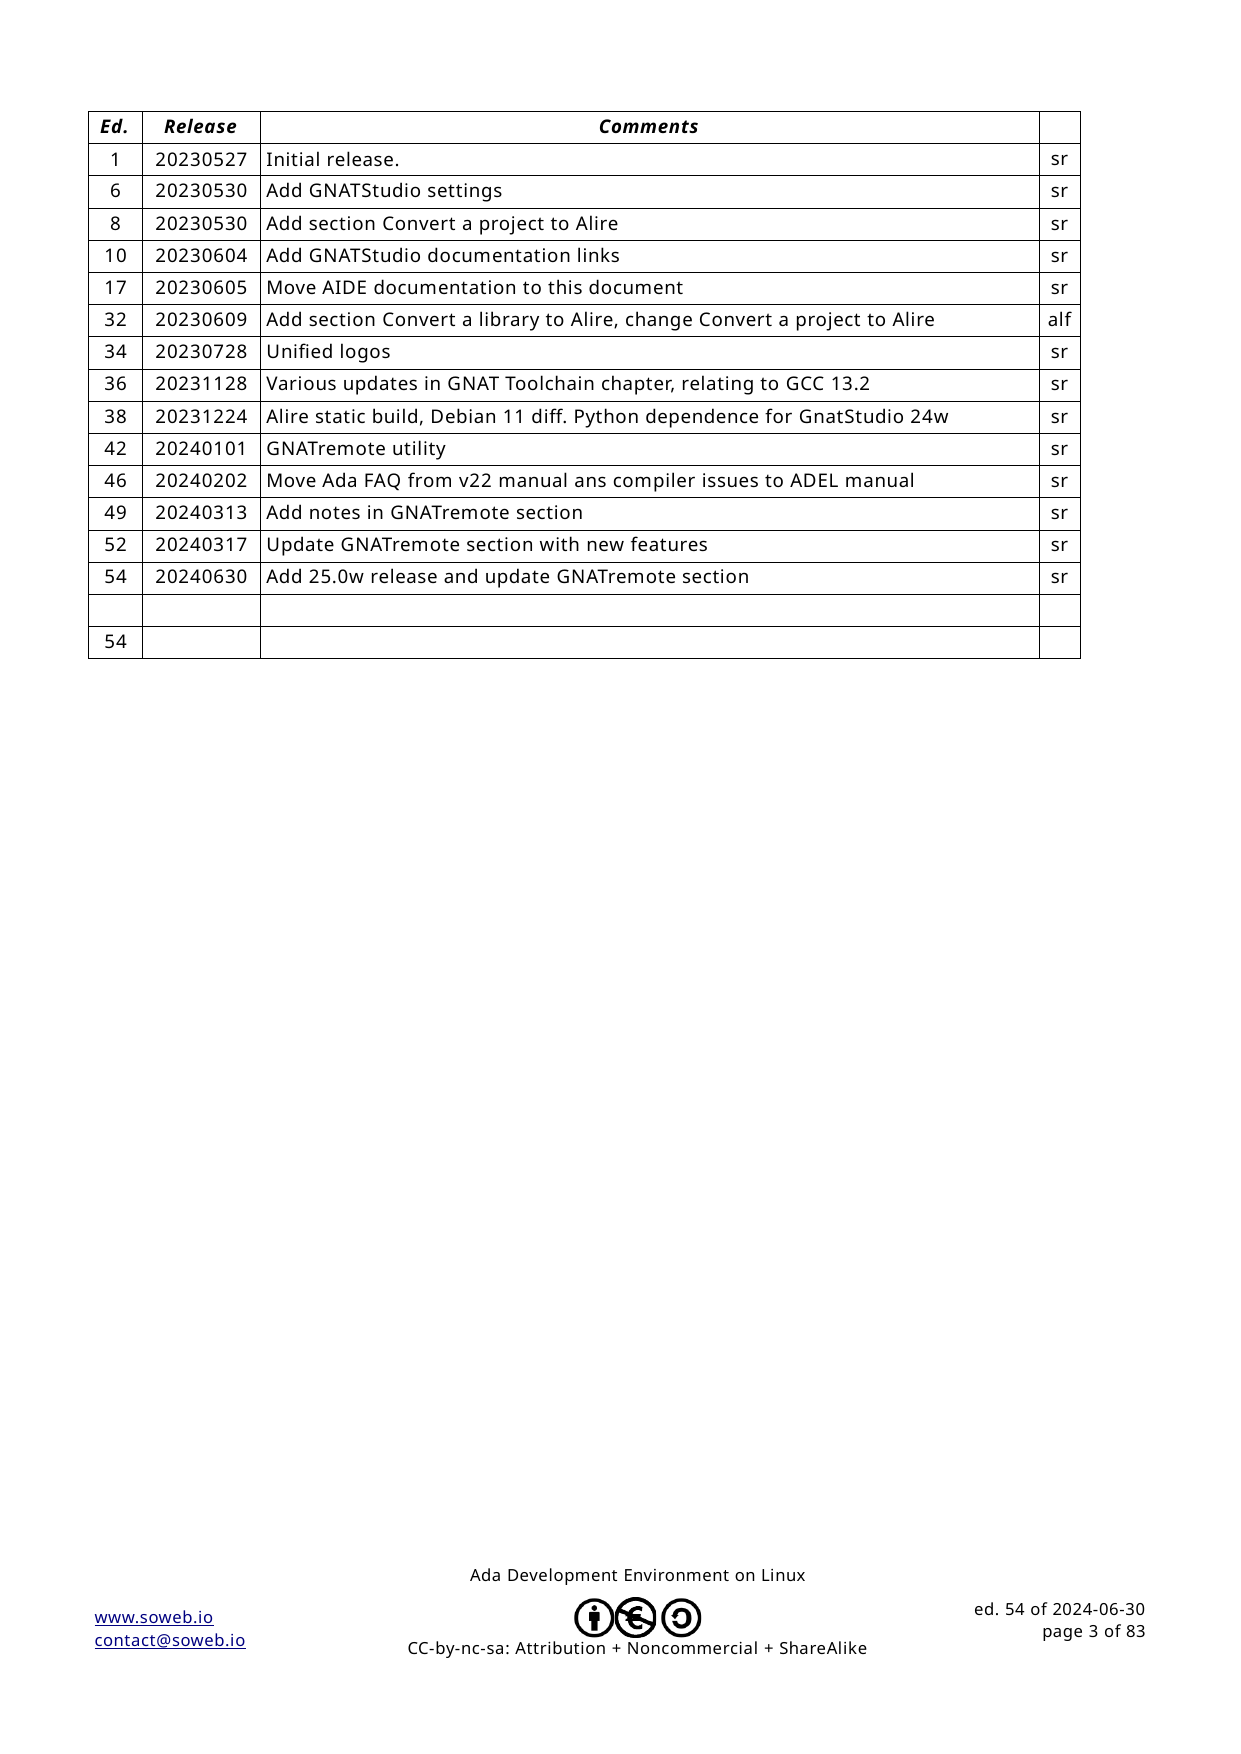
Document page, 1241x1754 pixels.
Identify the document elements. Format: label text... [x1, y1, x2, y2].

table_header Ed. [89, 112, 142, 143]
table_cell Initial release. [261, 144, 1039, 175]
table_cell sr [1040, 337, 1080, 368]
table_cell 52 [89, 531, 142, 562]
table_cell 54 [89, 627, 142, 658]
table_cell 10 [89, 241, 142, 272]
table_cell Move AIDE documentation to this document [261, 273, 1039, 304]
table_cell 46 [89, 466, 142, 497]
table_cell Add notes in GNATremote section [261, 498, 1039, 529]
table_cell sr [1040, 273, 1080, 304]
picture [573, 1597, 657, 1638]
table_cell Add section Convert a library to Alire, change Convert a project to Alire [261, 305, 1039, 336]
table_cell 49 [89, 498, 142, 529]
table_cell 32 [89, 305, 142, 336]
table_cell Update GNATremote section with new features [261, 531, 1039, 562]
table_cell [89, 595, 142, 626]
table_cell 20231128 [143, 370, 260, 401]
table_cell [1040, 627, 1080, 658]
table_cell sr [1040, 241, 1080, 272]
table_cell Unified logos [261, 337, 1039, 368]
table_cell sr [1040, 144, 1080, 175]
table_cell sr [1040, 466, 1080, 497]
table_cell 20240202 [143, 466, 260, 497]
table_cell alf [1040, 305, 1080, 336]
table_cell 8 [89, 209, 142, 240]
table_cell 54 [89, 563, 142, 594]
table_cell 20230530 [143, 209, 260, 240]
table_cell Add GNATStudio documentation links [261, 241, 1039, 272]
table_cell [143, 595, 260, 626]
table_cell sr [1040, 531, 1080, 562]
table_cell Add section Convert a project to Alire [261, 209, 1039, 240]
table_cell 20230605 [143, 273, 260, 304]
table_header [1040, 112, 1080, 143]
table_cell 20240313 [143, 498, 260, 529]
table_cell sr [1040, 563, 1080, 594]
table_cell 20230728 [143, 337, 260, 368]
table_cell 38 [89, 402, 142, 433]
table_cell Add GNATStudio settings [261, 176, 1039, 208]
table_cell Various updates in GNAT Toolchain chapter, relating to GCC 13.2 [261, 370, 1039, 401]
table_header Release [143, 112, 260, 143]
table_cell [1040, 595, 1080, 626]
table_cell 20230604 [143, 241, 260, 272]
table_cell sr [1040, 434, 1080, 465]
table_header Comments [261, 112, 1039, 143]
table_cell 20230530 [143, 176, 260, 208]
table_cell Move Ada FAQ from v22 manual ans compiler issues to ADEL manual [261, 466, 1039, 497]
table_cell 36 [89, 370, 142, 401]
table_cell 17 [89, 273, 142, 304]
table_cell [261, 627, 1039, 658]
table_cell 20230609 [143, 305, 260, 336]
table_cell sr [1040, 176, 1080, 208]
table_cell Alire static build, Debian 11 diff. Python dependence for GnatStudio 24w [261, 402, 1039, 433]
table_cell sr [1040, 402, 1080, 433]
table_cell 20240317 [143, 531, 260, 562]
table_cell 1 [89, 144, 142, 175]
table_cell 20230527 [143, 144, 260, 175]
table_cell GNATremote utility [261, 434, 1039, 465]
table_cell 20240630 [143, 563, 260, 594]
table_cell 20231224 [143, 402, 260, 433]
table_cell [261, 595, 1039, 626]
table_cell Add 25.0w release and update GNATremote section [261, 563, 1039, 594]
table_cell sr [1040, 370, 1080, 401]
table_cell 6 [89, 176, 142, 208]
table_cell sr [1040, 209, 1080, 240]
table_cell 42 [89, 434, 142, 465]
table_cell sr [1040, 498, 1080, 529]
table_cell [143, 627, 260, 658]
picture [660, 1597, 702, 1638]
table_cell 34 [89, 337, 142, 368]
table_cell 20240101 [143, 434, 260, 465]
